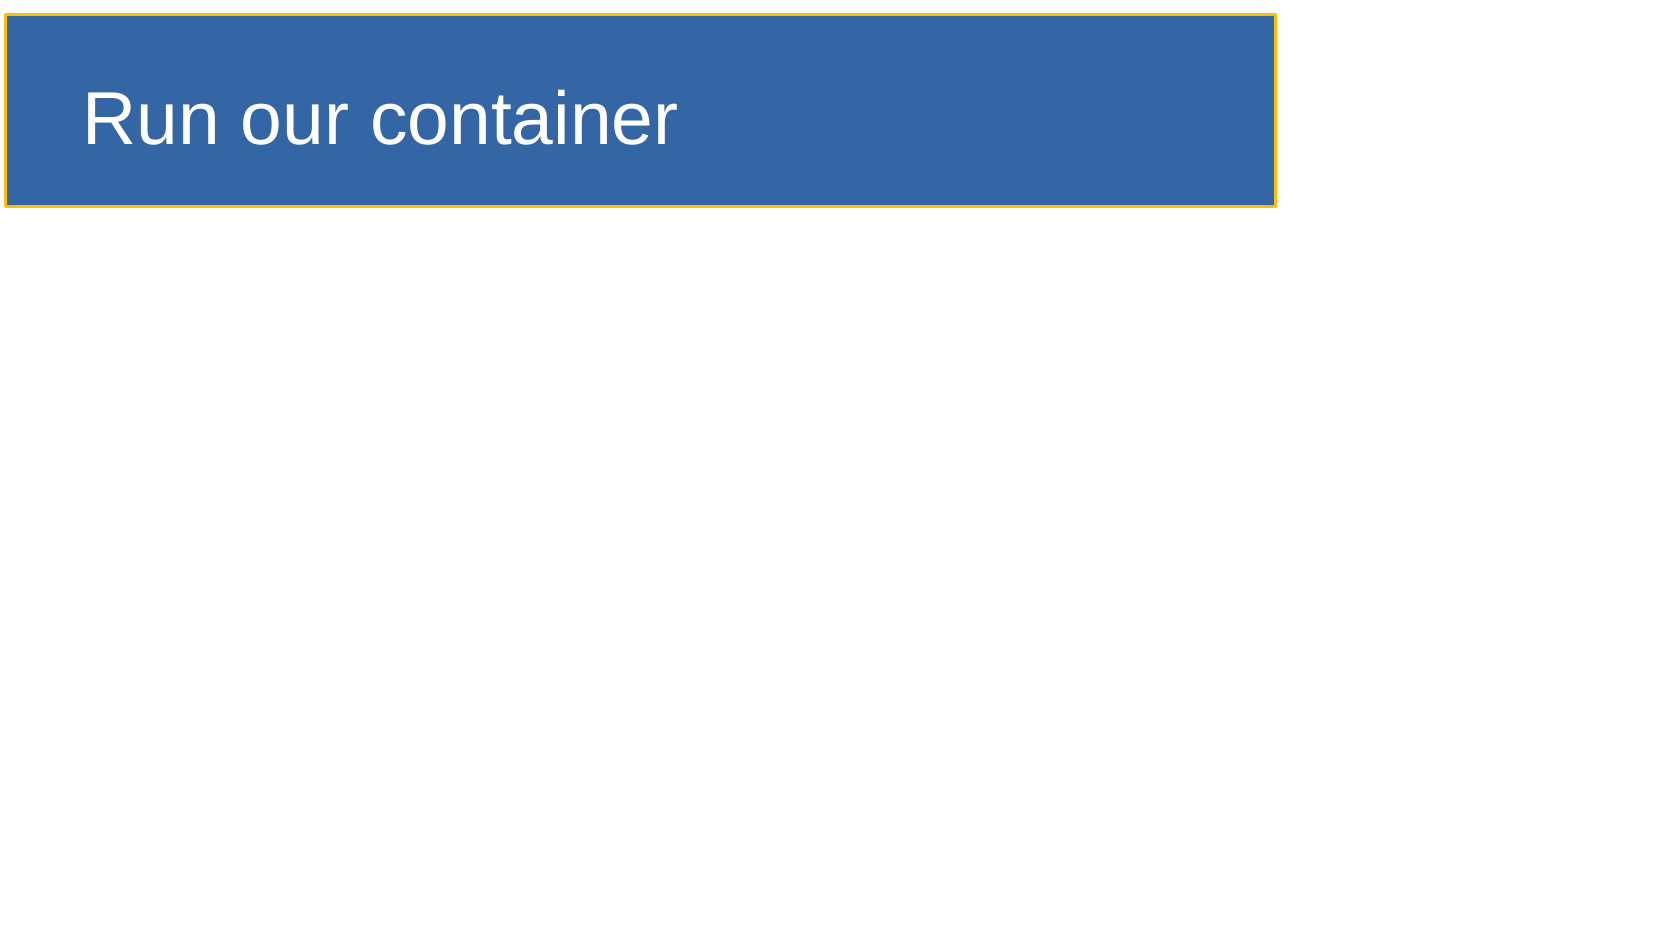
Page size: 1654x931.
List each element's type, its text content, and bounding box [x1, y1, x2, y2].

title Run our container [82, 44, 1235, 192]
